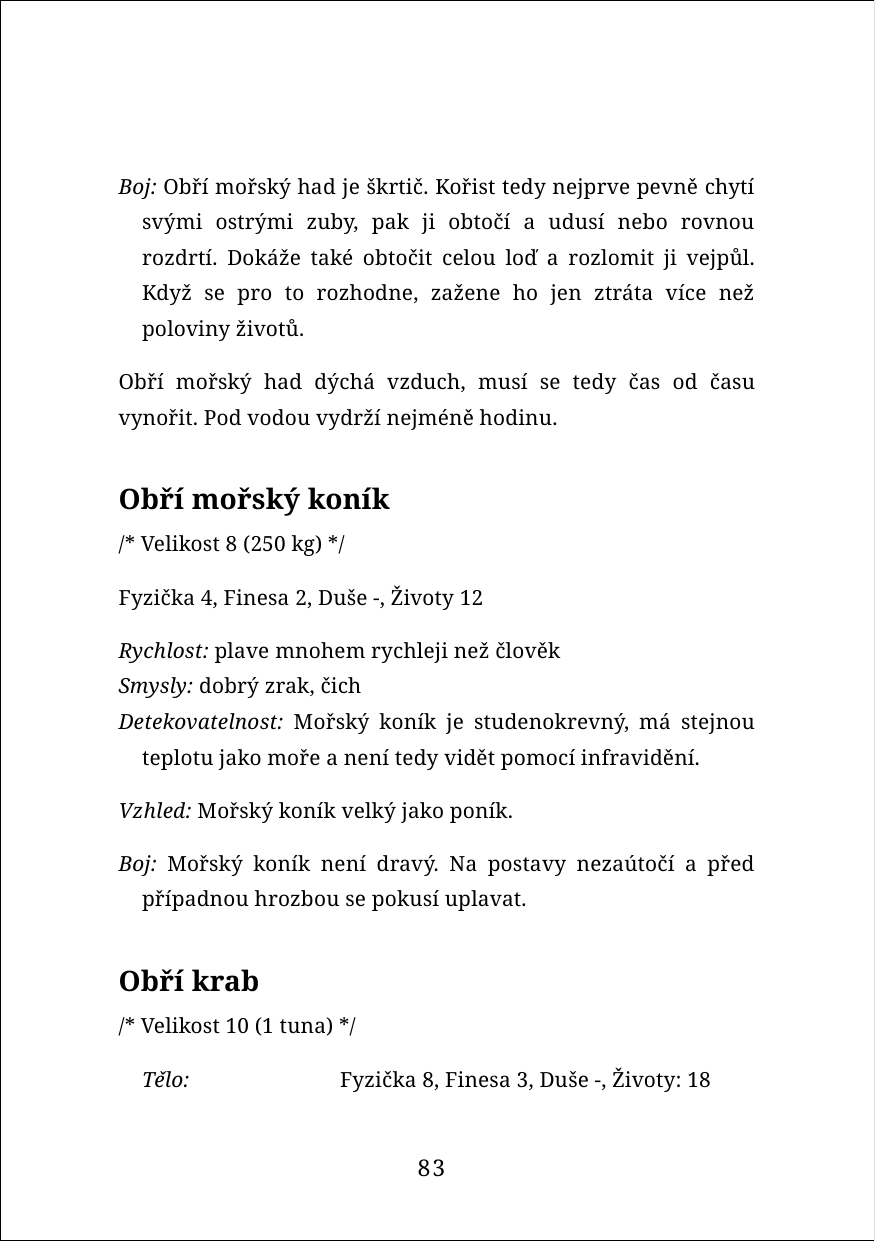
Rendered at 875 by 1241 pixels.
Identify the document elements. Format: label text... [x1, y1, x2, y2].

subtitle Obří krab [118, 961, 756, 1000]
text Rychlost: plave mnohem rychleji než člověk [118, 636, 756, 664]
text Boj: Mořský koník není dravý. Na postavy nezaútočí a před případnou hrozbou se pokusí uplavat. [118, 849, 756, 913]
text Obří mořský had dýchá vzduch, musí se tedy čas od času vynořit. Pod vodou vydrží nejméně hodinu. [118, 367, 756, 431]
subtitle Obří mořský koník [118, 479, 756, 518]
text Vzhled: Mořský koník velký jako poník. [118, 796, 756, 824]
text Smysly: dobrý zrak, čich [118, 672, 756, 700]
text Tělo: Fyzička 8, Finesa 3, Duše -, Životy: 18 [142, 1065, 756, 1093]
text /* Velikost 8 (250 kg) */ [118, 529, 756, 558]
text /* Velikost 10 (1 tuna) */ [118, 1012, 756, 1040]
text Boj: Obří mořský had je škrtič. Kořist tedy nejprve pevně chytí svými ostrými zuby, pak ji obtočí a udusí nebo rovnou rozdrtí. Dokáže také obtočit celou loď a rozlomit ji vejpůl. Když se pro to rozhodne, zažene ho jen ztráta více než poloviny životů. [118, 172, 756, 342]
text Fyzička 4, Finesa 2, Duše -, Životy 12 [118, 583, 756, 611]
text Detekovatelnost: Mořský koník je studenokrevný, má stejnou teplotu jako moře a není tedy vidět pomocí infravidění. [118, 707, 756, 771]
